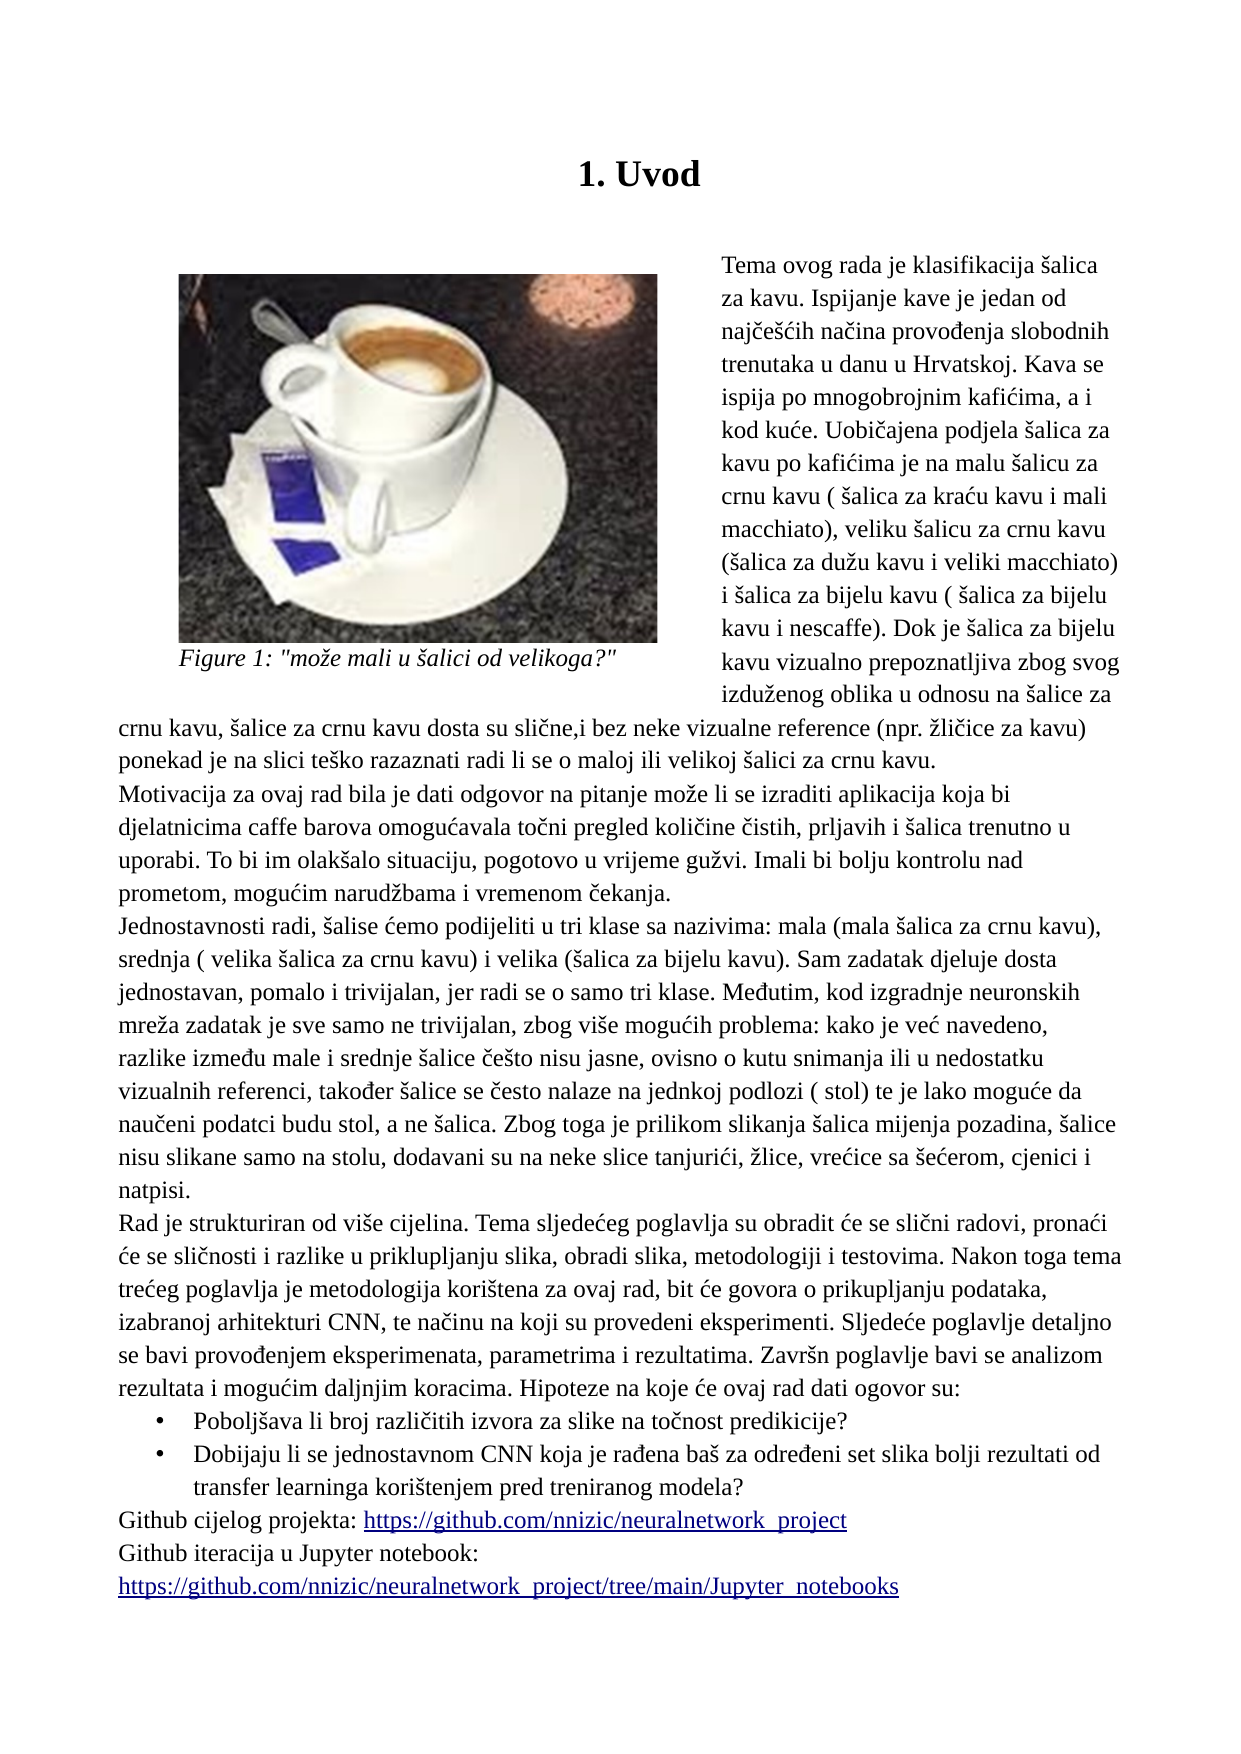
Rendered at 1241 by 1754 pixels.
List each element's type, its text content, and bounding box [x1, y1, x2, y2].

text Motivacija za ovaj rad bila je dati odgovor na pitanje može li se izraditi aplikacija koja bi djelatnicima caffe barova omogućavala točni pregled količine čistih, prljavih i šalica trenutno u uporabi. To bi im olakšalo situaciju, pogotovo u vrijeme gužvi. Imali bi bolju kontrolu nad prometom, mogućim narudžbama i vremenom čekanja. [118, 779, 1122, 906]
picture [178, 274, 658, 643]
text Jednostavnosti radi, šalise ćemo podijeliti u tri klase sa nazivima: mala (mala šalica za crnu kavu), srednja ( velika šalica za crnu kavu) i velika (šalica za bijelu kavu). Sam zadatak djeluje dosta jednostavan, pomalo i trivijalan, jer radi se o samo tri klase. Međutim, kod izgradnje neuronskih mreža zadatak je sve samo ne trivijalan, zbog više mogućih problema: kako je već navedeno, razlike između male i srednje šalice češto nisu jasne, ovisno o kutu snimanja ili u nedostatku vizualnih referenci, također šalice se često nalaze na jednkoj podlozi ( stol) te je lako moguće da naučeni podatci budu stol, a ne šalica. Zbog toga je prilikom slikanja šalica mijenja pozadina, šalice nisu slikane samo na stolu, dodavani su na neke slice tanjurići, žlice, vrećice sa šećerom, cjenici i natpisi. [118, 911, 1122, 1204]
text Github iteracija u Jupyter notebook: https://github.com/nnizic/neuralnetwork_project/tree/main/Jupyter_notebooks [118, 1538, 1122, 1600]
list Dobijaju li se jednostavnom CNN koja je rađena baš za određeni set slika bolji rezultati od transfer learninga korištenjem pred treniranog modela? [156, 1439, 1122, 1501]
text Figure 1: "može mali u šalici od velikoga?" [179, 643, 657, 672]
list Uvod [156, 151, 1122, 194]
text Tema ovog rada je klasifikacija šalica za kavu. Ispijanje kave je jedan od najčešćih načina provođenja slobodnih trenutaka u danu u Hrvatskoj. Kava se ispija po mnogobrojnim kafićima, a i kod kuće. Uobičajena podjela šalica za kavu po kafićima je na malu šalicu za crnu kavu ( šalica za kraću kavu i mali macchiato), veliku šalicu za crnu kavu (šalica za dužu kavu i veliki macchiato) i šalica za bijelu kavu ( šalica za bijelu kavu i nescaffe). Dok je šalica za bijelu kavu vizualno prepoznatljiva zbog svog izduženog oblika u odnosu na šalice za crnu kavu, šalice za crnu kavu dosta su slične,i bez neke vizualne reference (npr. žličice za kavu) ponekad je na slici teško razaznati radi li se o maloj ili velikoj šalici za crnu kavu. [115, 250, 1122, 774]
text Github cijelog projekta: https://github.com/nnizic/neuralnetwork_project [118, 1505, 1122, 1534]
text Rad je strukturiran od više cijelina. Tema sljedećeg poglavlja su obradit će se slični radovi, pronaći će se sličnosti i razlike u priklupljanju slika, obradi slika, metodologiji i testovima. Nakon toga tema trećeg poglavlja je metodologija korištena za ovaj rad, bit će govora o prikupljanju podataka, izabranoj arhitekturi CNN, te načinu na koji su provedeni eksperimenti. Sljedeće poglavlje detaljno se bavi provođenjem eksperimenata, parametrima i rezultatima. Završn poglavlje bavi se analizom rezultata i mogućim daljnjim koracima. Hipoteze na koje će ovaj rad dati ogovor su: [118, 1208, 1122, 1402]
list Poboljšava li broj različitih izvora za slike na točnost predikicije? [156, 1406, 1122, 1435]
